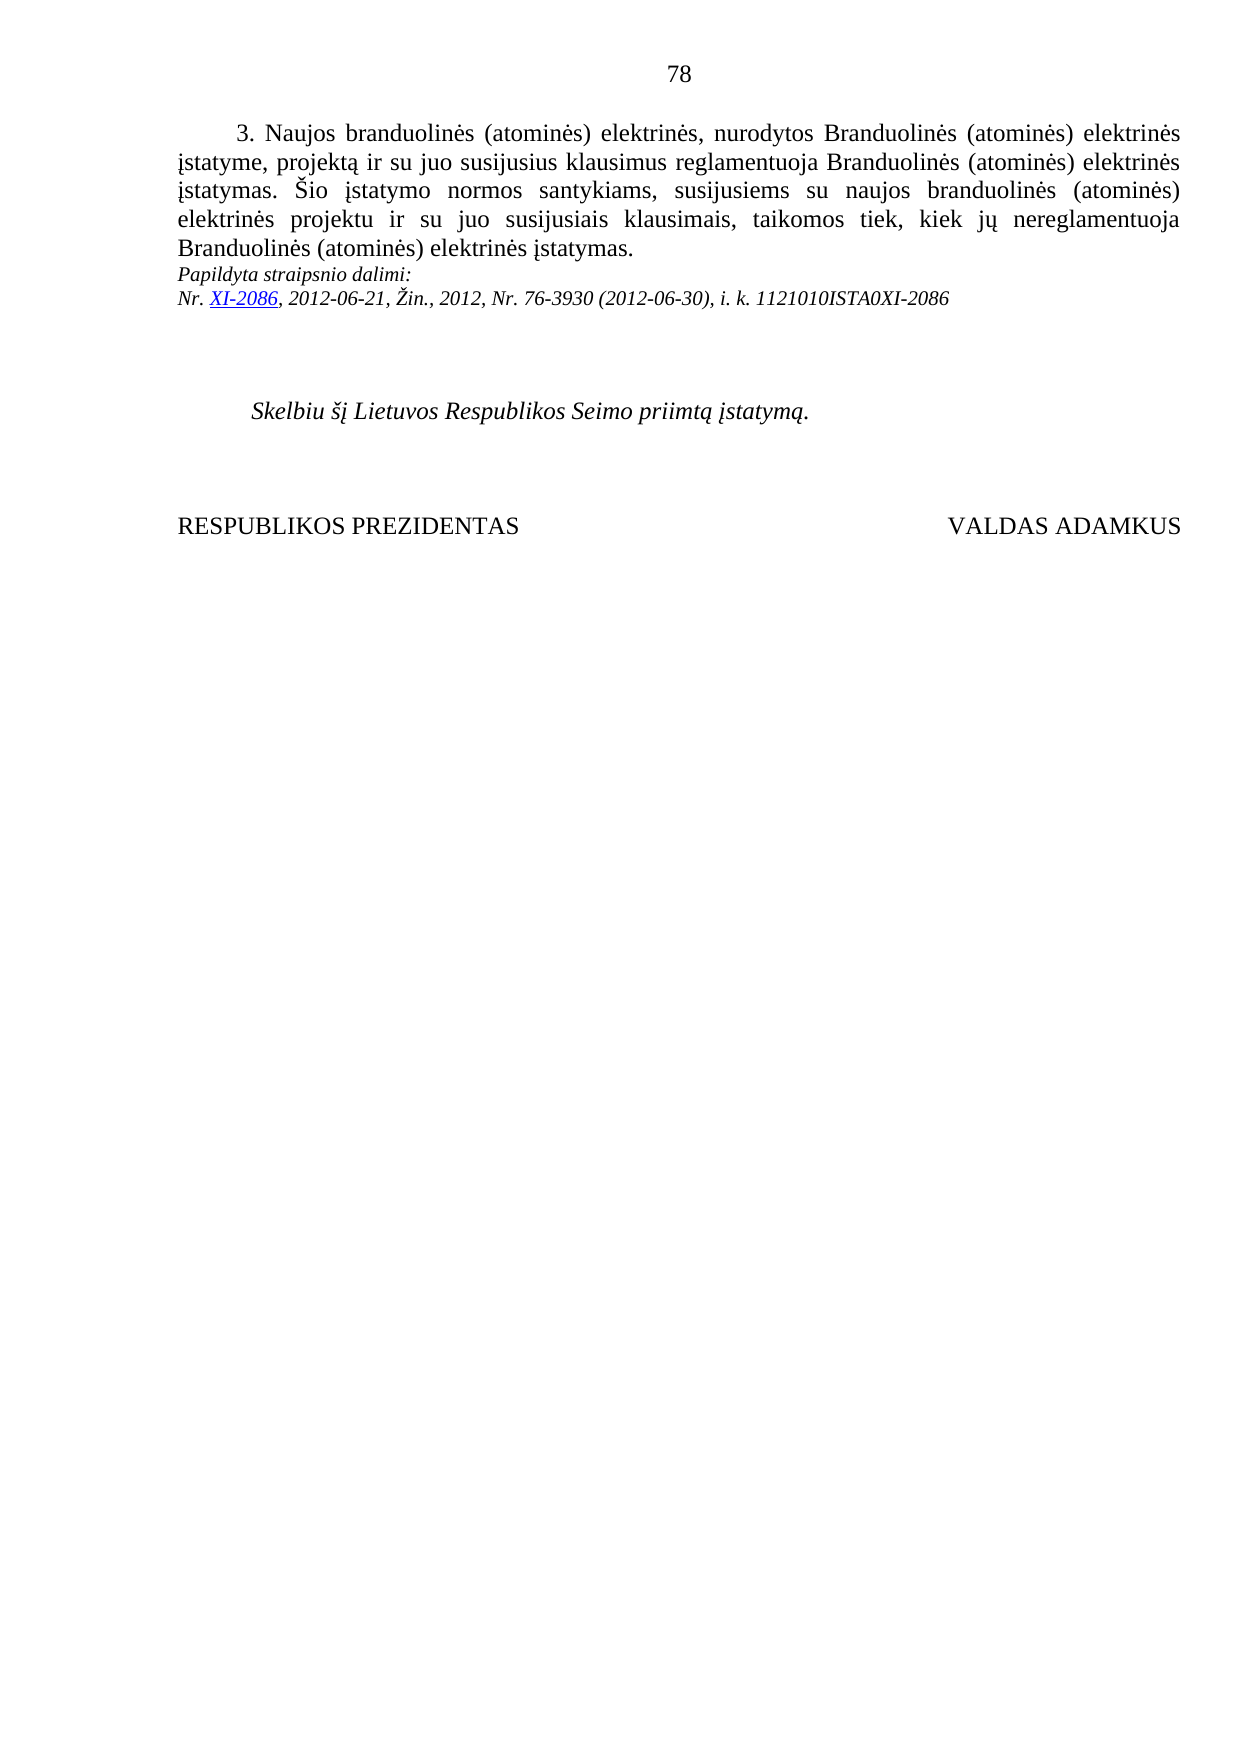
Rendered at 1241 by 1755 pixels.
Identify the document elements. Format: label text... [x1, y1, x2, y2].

text Skelbiu šį Lietuvos Respublikos Seimo priimtą įstatymą. [177, 396, 1181, 425]
text Nr. XI-2086, 2012-06-21, Žin., 2012, Nr. 76-3930 (2012-06-30), i. k. 1121010ISTA0XI-2086 [177, 286, 1181, 310]
text Papildyta straipsnio dalimi: [177, 262, 1181, 286]
text RESPUBLIKOS PREZIDENTAS VALDAS ADAMKUS [177, 511, 1181, 540]
text 3. Naujos branduolinės (atominės) elektrinės, nurodytos Branduolinės (atominės) elektrinės įstatyme, projektą ir su juo susijusius klausimus reglamentuoja Branduolinės (atominės) elektrinės įstatymas. Šio įstatymo normos santykiams, susijusiems su naujos branduolinės (atominės) elektrinės projektu ir su juo susijusiais klausimais, taikomos tiek, kiek jų nereglamentuoja Branduolinės (atominės) elektrinės įstatymas. [177, 118, 1181, 262]
